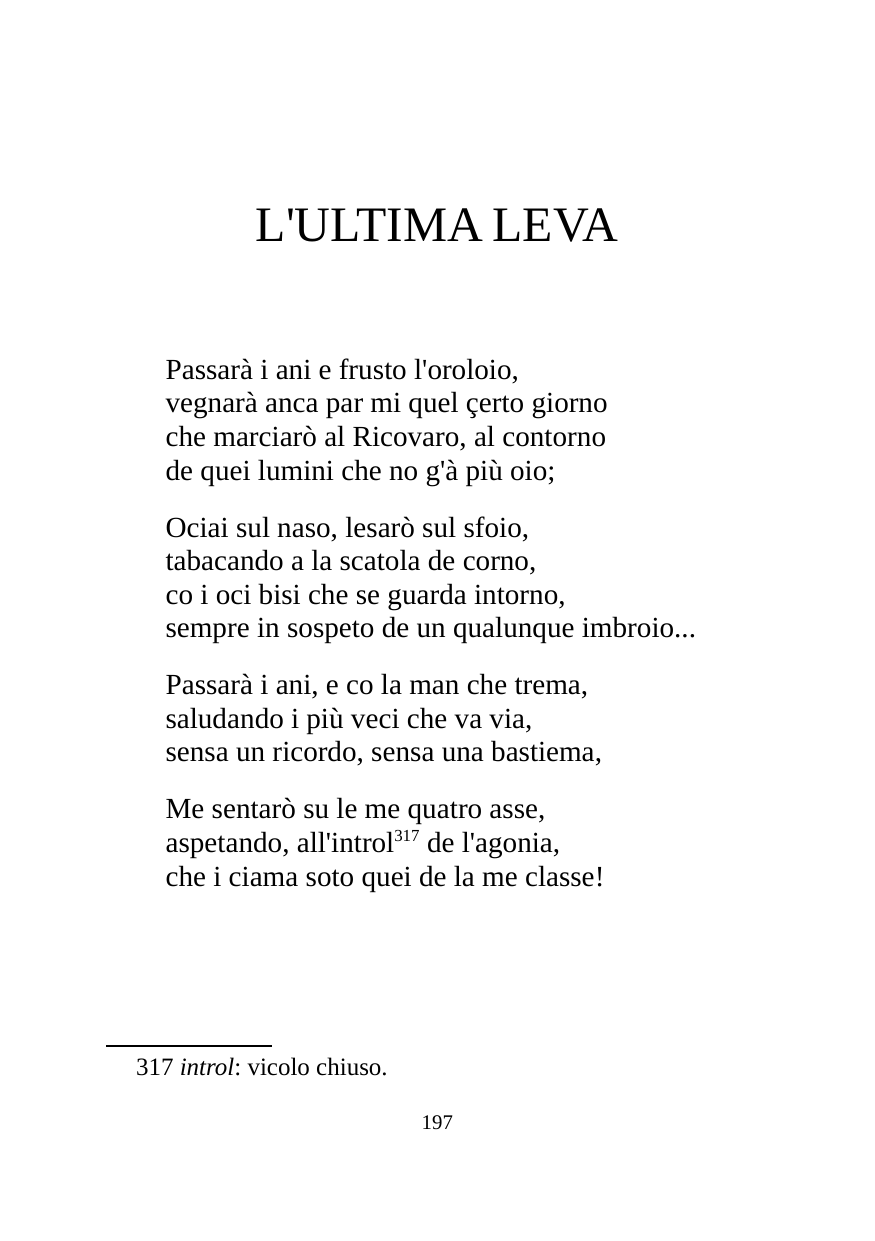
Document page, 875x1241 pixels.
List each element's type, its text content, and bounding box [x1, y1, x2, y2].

text Passarà i ani, e co la man che trema, saludando i più veci che va via, sensa un ricordo, sensa una bastiema, [165, 667, 768, 768]
text Passarà i ani e frusto l'oroloio, vegnarà anca par mi quel çerto giorno che marciarò al Ricovaro, al contorno de quei lumini che no g'à più oio; [165, 352, 768, 486]
text Me sentarò su le me quatro asse, aspetando, all'introl de l'agonia, che i ciama soto quei de la me classe! [165, 792, 768, 892]
text Ociai sul naso, lesarò sul sfoio, tabacando a la scatola de corno, co i oci bisi che se guarda intorno, sempre in sospeto de un qualunque imbroio... [165, 510, 768, 644]
text introl: vicolo chiuso. [106, 1052, 768, 1080]
subtitle L'ULTIMA LEVA [106, 195, 768, 252]
